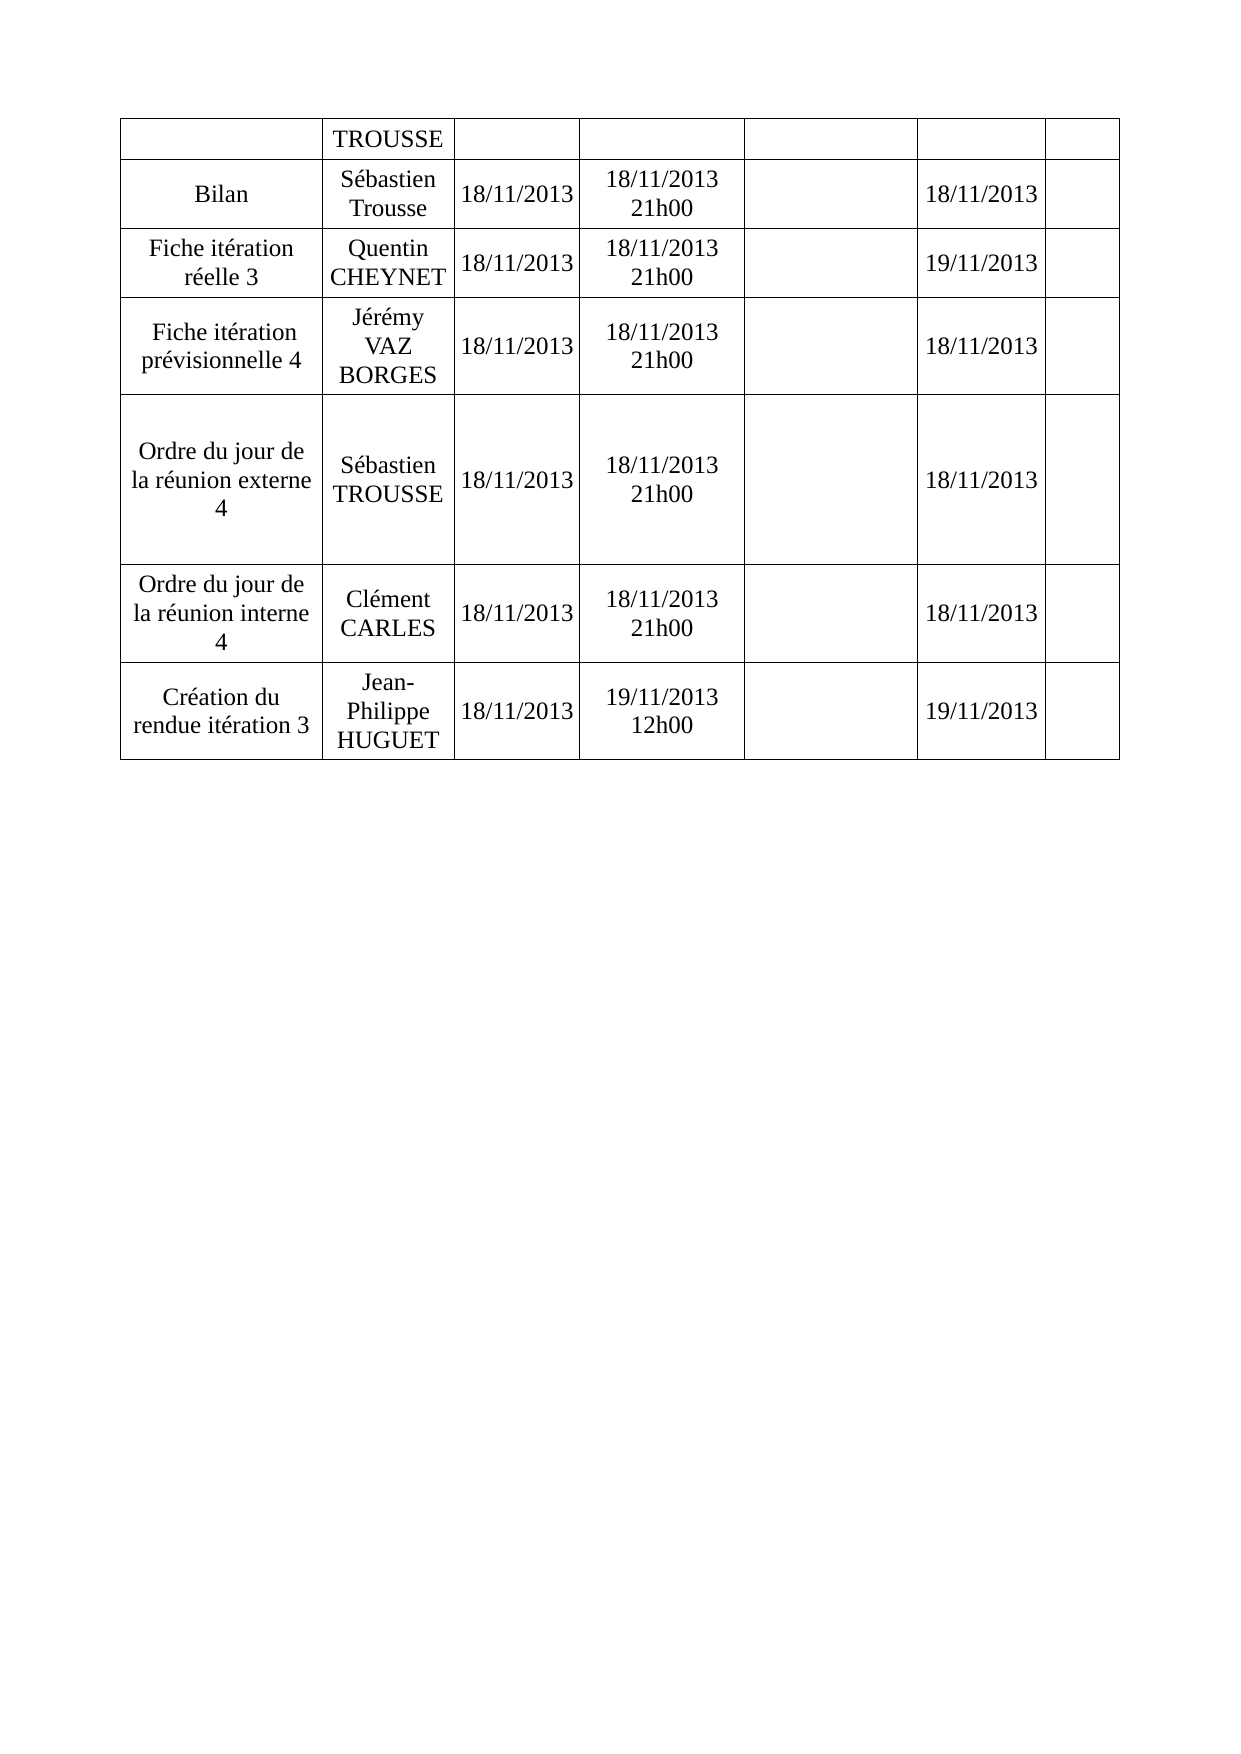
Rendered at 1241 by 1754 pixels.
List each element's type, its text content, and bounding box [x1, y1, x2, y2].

table_cell 19/11/2013 [918, 663, 1045, 759]
table_cell [1046, 565, 1119, 662]
table_cell 19/11/2013 [918, 229, 1045, 297]
table_cell 18/11/2013 [918, 298, 1045, 394]
table_cell 18/11/2013 [455, 160, 579, 227]
table_cell 18/11/2013 [455, 395, 579, 564]
table_cell 18/11/2013 21h00 [580, 160, 744, 227]
table_cell 18/11/2013 21h00 [580, 565, 744, 662]
table_cell [1046, 395, 1119, 564]
table_cell Sébastien Trousse [323, 160, 454, 227]
table_cell Clément CARLES [323, 565, 454, 662]
table_cell [580, 119, 744, 158]
table_cell 19/11/2013 12h00 [580, 663, 744, 759]
table_cell [455, 119, 579, 158]
table_cell Bilan [121, 160, 322, 227]
table_cell Fiche itération prévisionnelle 4 [121, 298, 322, 394]
table_cell [745, 395, 917, 564]
table_cell [745, 119, 917, 158]
table_cell 18/11/2013 [918, 395, 1045, 564]
table_cell - [918, 119, 1045, 158]
table_cell Sébastien TROUSSE [323, 395, 454, 564]
table_cell 18/11/2013 [455, 229, 579, 297]
table_cell Ordre du jour de la réunion interne 4 [121, 565, 322, 662]
table_cell Quentin CHEYNET [323, 229, 454, 297]
table_cell 18/11/2013 21h00 [580, 229, 744, 297]
table_cell 18/11/2013 [455, 298, 579, 394]
table_cell [121, 119, 322, 158]
table_cell [745, 298, 917, 394]
table_cell [1046, 119, 1119, 158]
table_cell 18/11/2013 21h00 [580, 395, 744, 564]
table_cell [745, 663, 917, 759]
table_cell Création du rendue itération 3 [121, 663, 322, 759]
table_cell [1046, 663, 1119, 759]
table_cell 18/11/2013 21h00 [580, 298, 744, 394]
table_cell 18/11/2013 [455, 565, 579, 662]
table_cell 18/11/2013 [455, 663, 579, 759]
table_cell Ordre du jour de la réunion externe 4 [121, 395, 322, 564]
table_cell Jean-Philippe HUGUET [323, 663, 454, 759]
table_cell [1046, 298, 1119, 394]
table_cell [1046, 160, 1119, 227]
table_cell [745, 229, 917, 297]
table_cell Fiche itération réelle 3 [121, 229, 322, 297]
table_cell [745, 160, 917, 227]
table_cell Jérémy VAZ BORGES [323, 298, 454, 394]
table_cell TROUSSE [323, 119, 454, 158]
table_cell 18/11/2013 [918, 160, 1045, 227]
table_cell [1046, 229, 1119, 297]
table_cell 18/11/2013 [918, 565, 1045, 662]
table_cell [745, 565, 917, 662]
